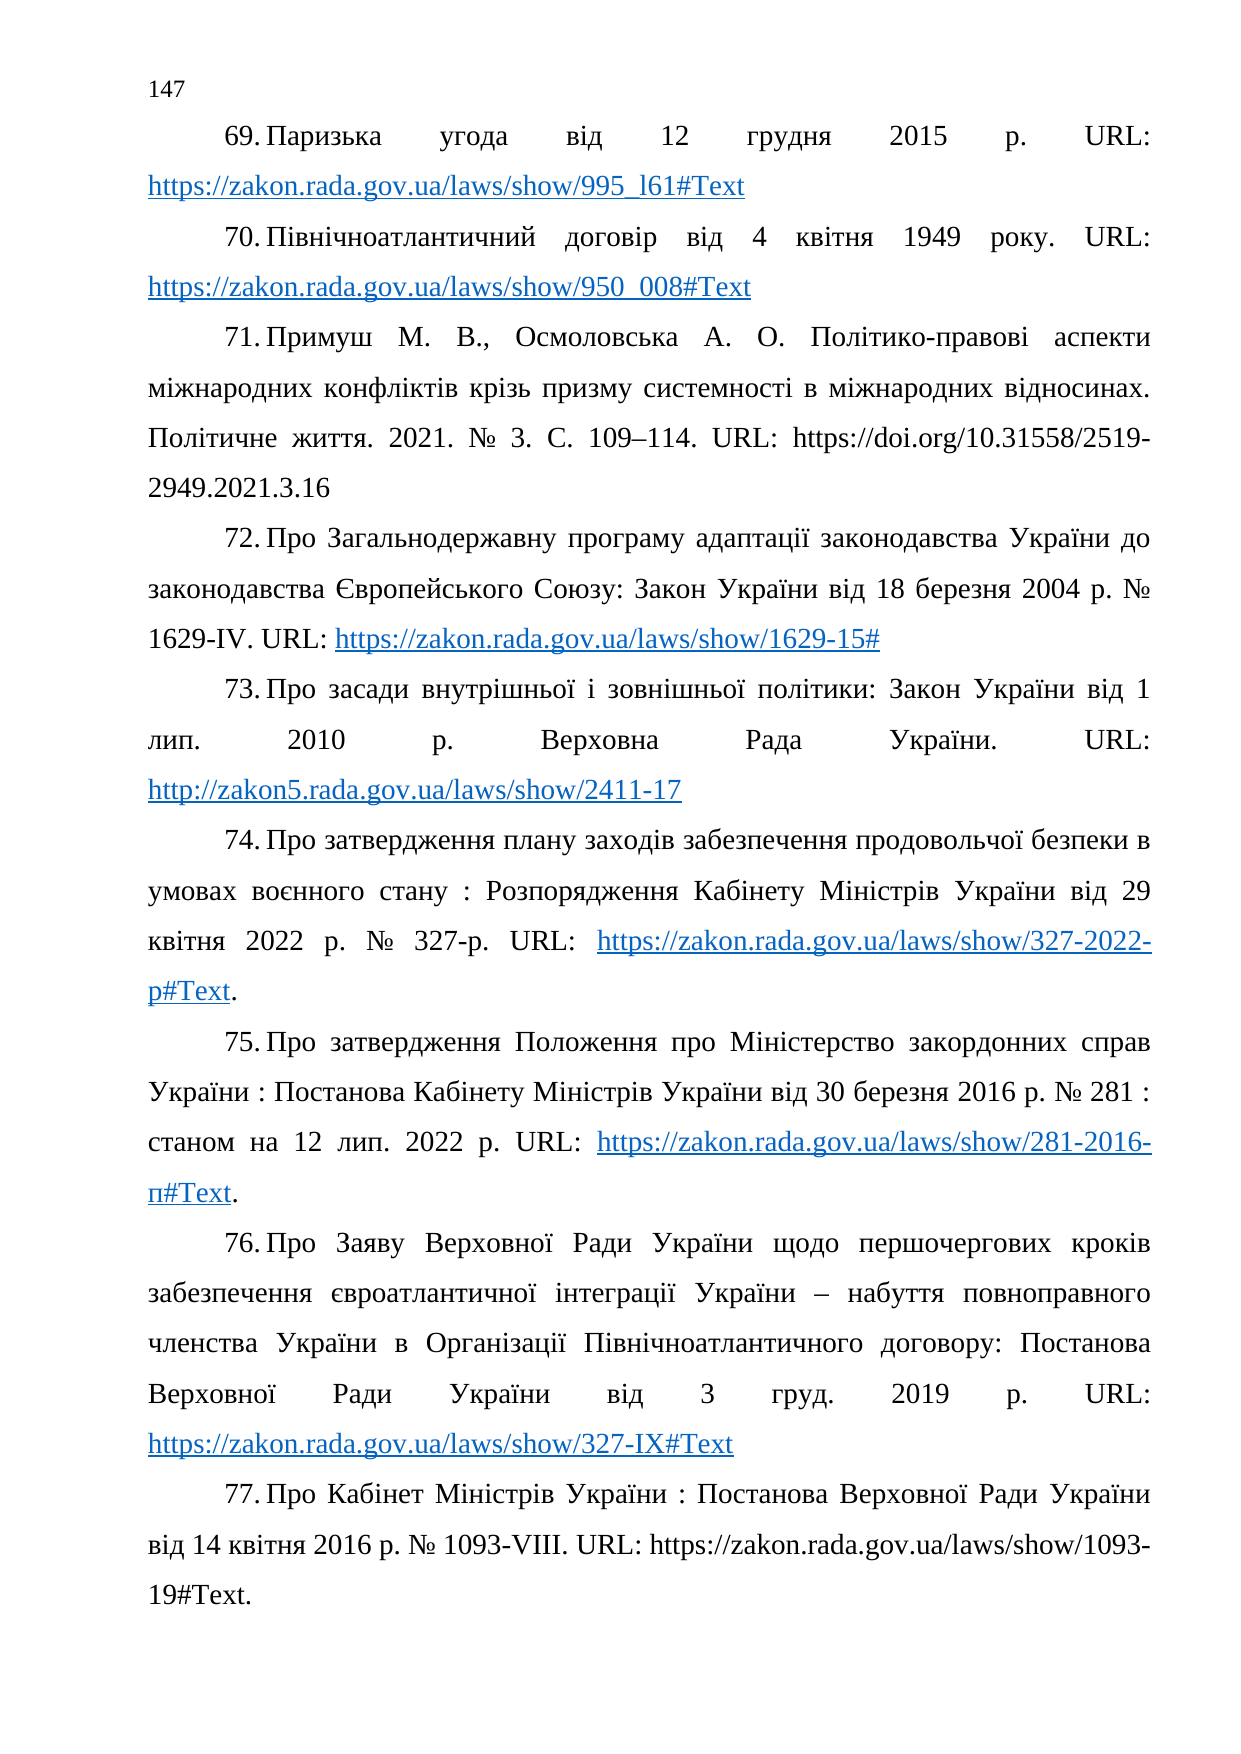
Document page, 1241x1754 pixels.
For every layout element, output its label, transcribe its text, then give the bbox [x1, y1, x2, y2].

list Примуш М. В., Осмоловська А. О. Політико-правові аспекти міжнародних конфліктів крізь призму системності в міжнародних відносинах. Політичне життя. 2021. № 3. С. 109–114. URL: https://doi.org/10.31558/2519-2949.2021.3.16 [148, 319, 1152, 504]
list Північноатлантичний договір від 4 квітня 1949 року. URL: https://zakon.rada.gov.ua/laws/show/950_008#Text [148, 219, 1152, 303]
list Про Кабінет Міністрів України : Постанова Верховної Ради України від 14 квітня 2016 р. № 1093-VIII. URL: https://zakon.rada.gov.ua/laws/show/1093-19#Text. [148, 1477, 1152, 1611]
list Про засади внутрішньої і зовнішньої політики: Закон України від 1 лип. 2010 р. Верховна Рада України. URL: http://zakon5.rada.gov.ua/laws/show/2411-17 [148, 672, 1152, 806]
list Про затвердження плану заходів забезпечення продовольчої безпеки в умовах воєнного стану : Розпорядження Кабінету Міністрів України від 29 квітня 2022 р. № 327-р. URL: https://zakon.rada.gov.ua/laws/show/327-2022-р#Text. [148, 822, 1152, 1007]
list Про Загальнодержавну програму адаптації законодавства України до законодавства Європейського Союзу: Закон України від 18 березня 2004 р. № 1629-IV. URL: https://zakon.rada.gov.ua/laws/show/1629-15# [148, 521, 1152, 655]
list Про Заяву Верховної Ради України щодо першочергових кроків забезпечення євроатлантичної інтеграції України – набуття повноправного членства України в Організації Північноатлантичного договору: Постанова Верховної Ради України від 3 груд. 2019 р. URL: https://zakon.rada.gov.ua/laws/show/327-IX#Text [148, 1225, 1152, 1460]
list Паризька угода від 12 грудня 2015 р. URL: https://zakon.rada.gov.ua/laws/show/995_l61#Text [148, 118, 1152, 202]
list Про затвердження Положення про Міністерство закордонних справ України : Постанова Кабінету Міністрів України від 30 березня 2016 р. № 281 : станом на 12 лип. 2022 р. URL: https://zakon.rada.gov.ua/laws/show/281-2016-п#Text. [148, 1024, 1152, 1208]
